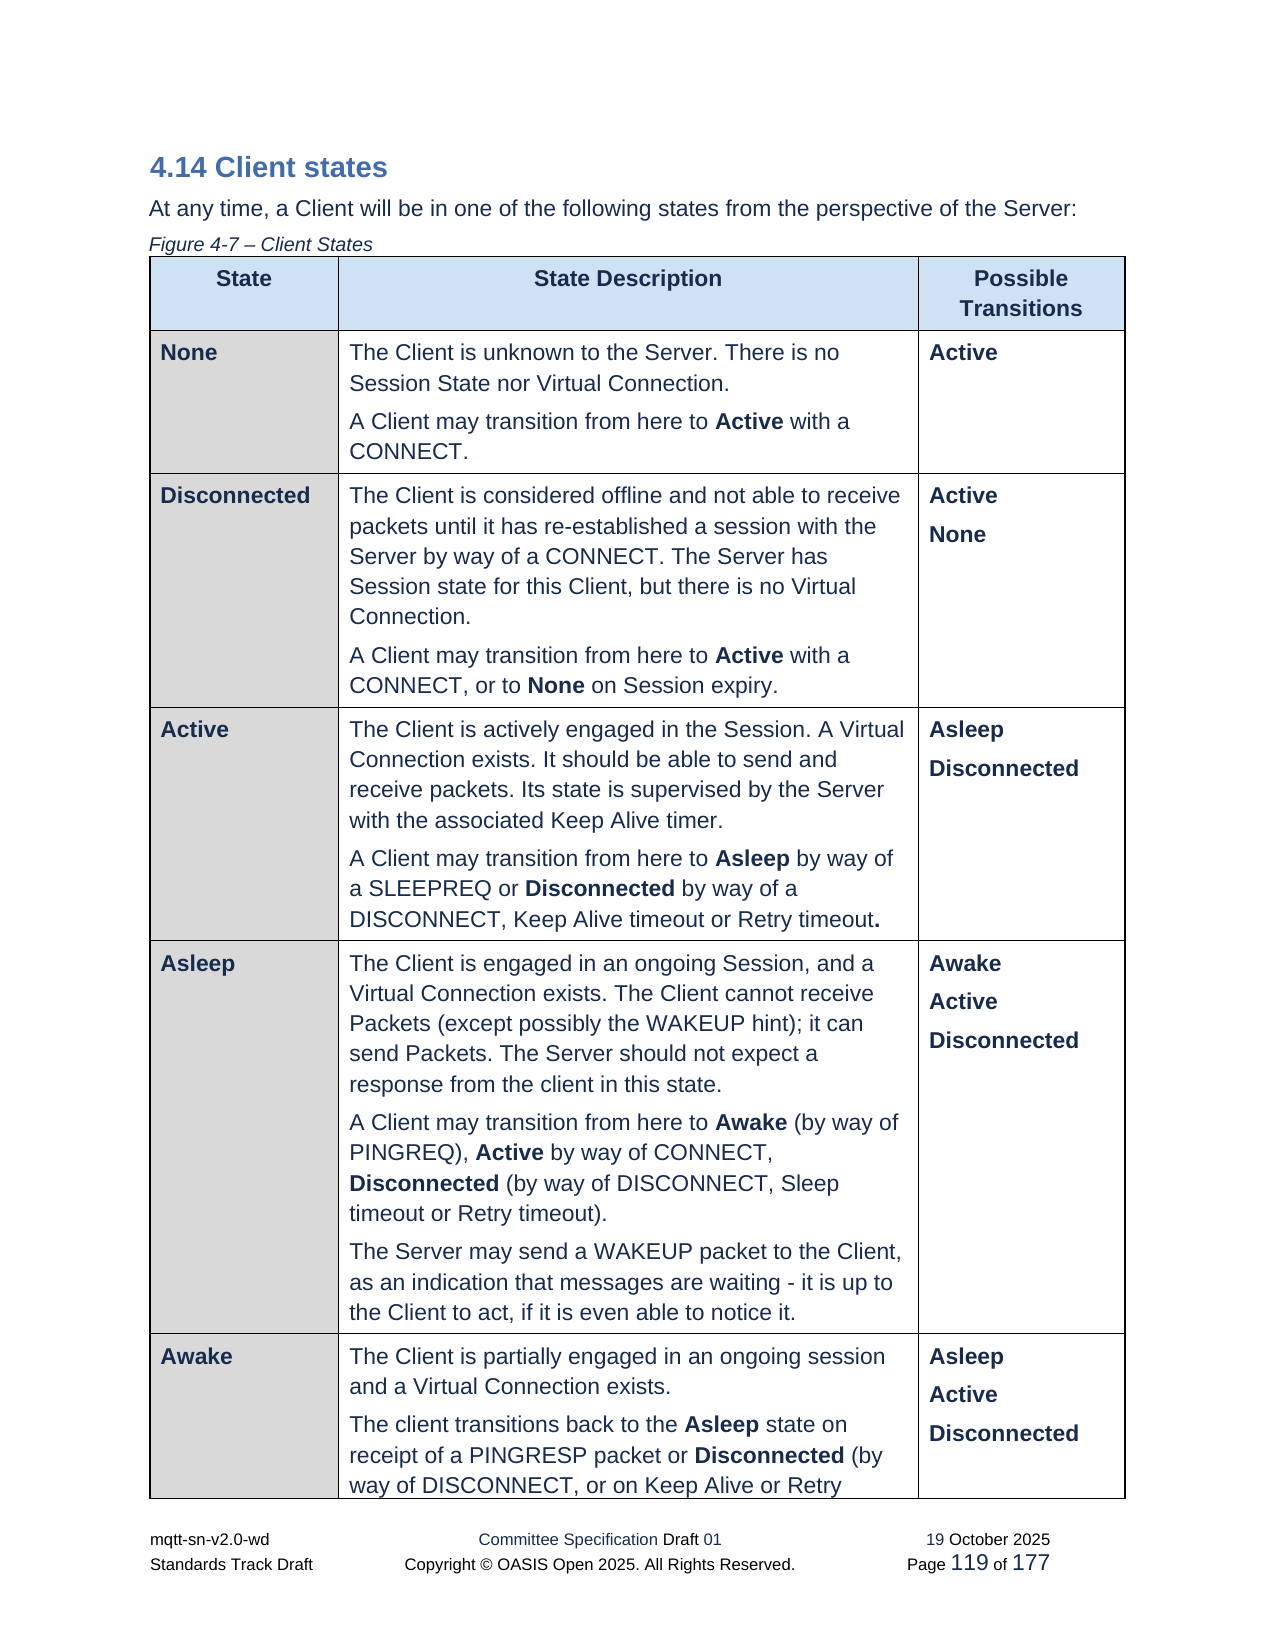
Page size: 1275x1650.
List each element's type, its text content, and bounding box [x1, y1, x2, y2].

table_cell The Client is engaged in an ongoing Session, and a Virtual Connection exists. The Client cannot receive Packets (except possibly the WAKEUP hint); it can send Packets. The Server should not expect a response from the client in this state. A Client may transition from here to Awake (by way of PINGREQ), Active by way of CONNECT, Disconnected (by way of DISCONNECT, Sleep timeout or Retry timeout). The Server may send a WAKEUP packet to the Client, as an indication that messages are waiting - it is up to the Client to act, if it is even able to notice it. [339, 941, 918, 1333]
table_cell The Client is actively engaged in the Session. A Virtual Connection exists. It should be able to send and receive packets. Its state is supervised by the Server with the associated Keep Alive timer. A Client may transition from here to Asleep by way of a SLEEPREQ or Disconnected by way of a DISCONNECT, Keep Alive timeout or Retry timeout. [339, 708, 918, 940]
table_header Possible Transitions [919, 257, 1124, 330]
table_cell Disconnected [151, 474, 338, 707]
table_header State [151, 257, 338, 330]
table_cell Active None [919, 474, 1124, 707]
table_cell The Client is partially engaged in an ongoing session and a Virtual Connection exists. The client transitions back to the Asleep state on receipt of a PINGRESP packet or Disconnected (by way of DISCONNECT, or on Keep Alive or Retry [339, 1334, 918, 1498]
text Figure 4-7 – Client States [148, 233, 1124, 256]
table_header State Description [339, 257, 918, 330]
table_cell Awake [151, 1334, 338, 1498]
table_cell Active [919, 331, 1124, 473]
table_cell None [151, 331, 338, 473]
subtitle 4.14 Client states [150, 150, 1124, 183]
table_cell Asleep Disconnected [919, 708, 1124, 940]
text At any time, a Client will be in one of the following states from the perspective of the Server: [148, 194, 1124, 221]
table_cell Active [151, 708, 338, 940]
table_cell Asleep [151, 941, 338, 1333]
table_cell The Client is unknown to the Server. There is no Session State nor Virtual Connection. A Client may transition from here to Active with a CONNECT. [339, 331, 918, 473]
table_cell Asleep Active Disconnected [919, 1334, 1124, 1498]
table_cell The Client is considered offline and not able to receive packets until it has re-established a session with the Server by way of a CONNECT. The Server has Session state for this Client, but there is no Virtual Connection. A Client may transition from here to Active with a CONNECT, or to None on Session expiry. [339, 474, 918, 707]
table_cell Awake Active Disconnected [919, 941, 1124, 1333]
